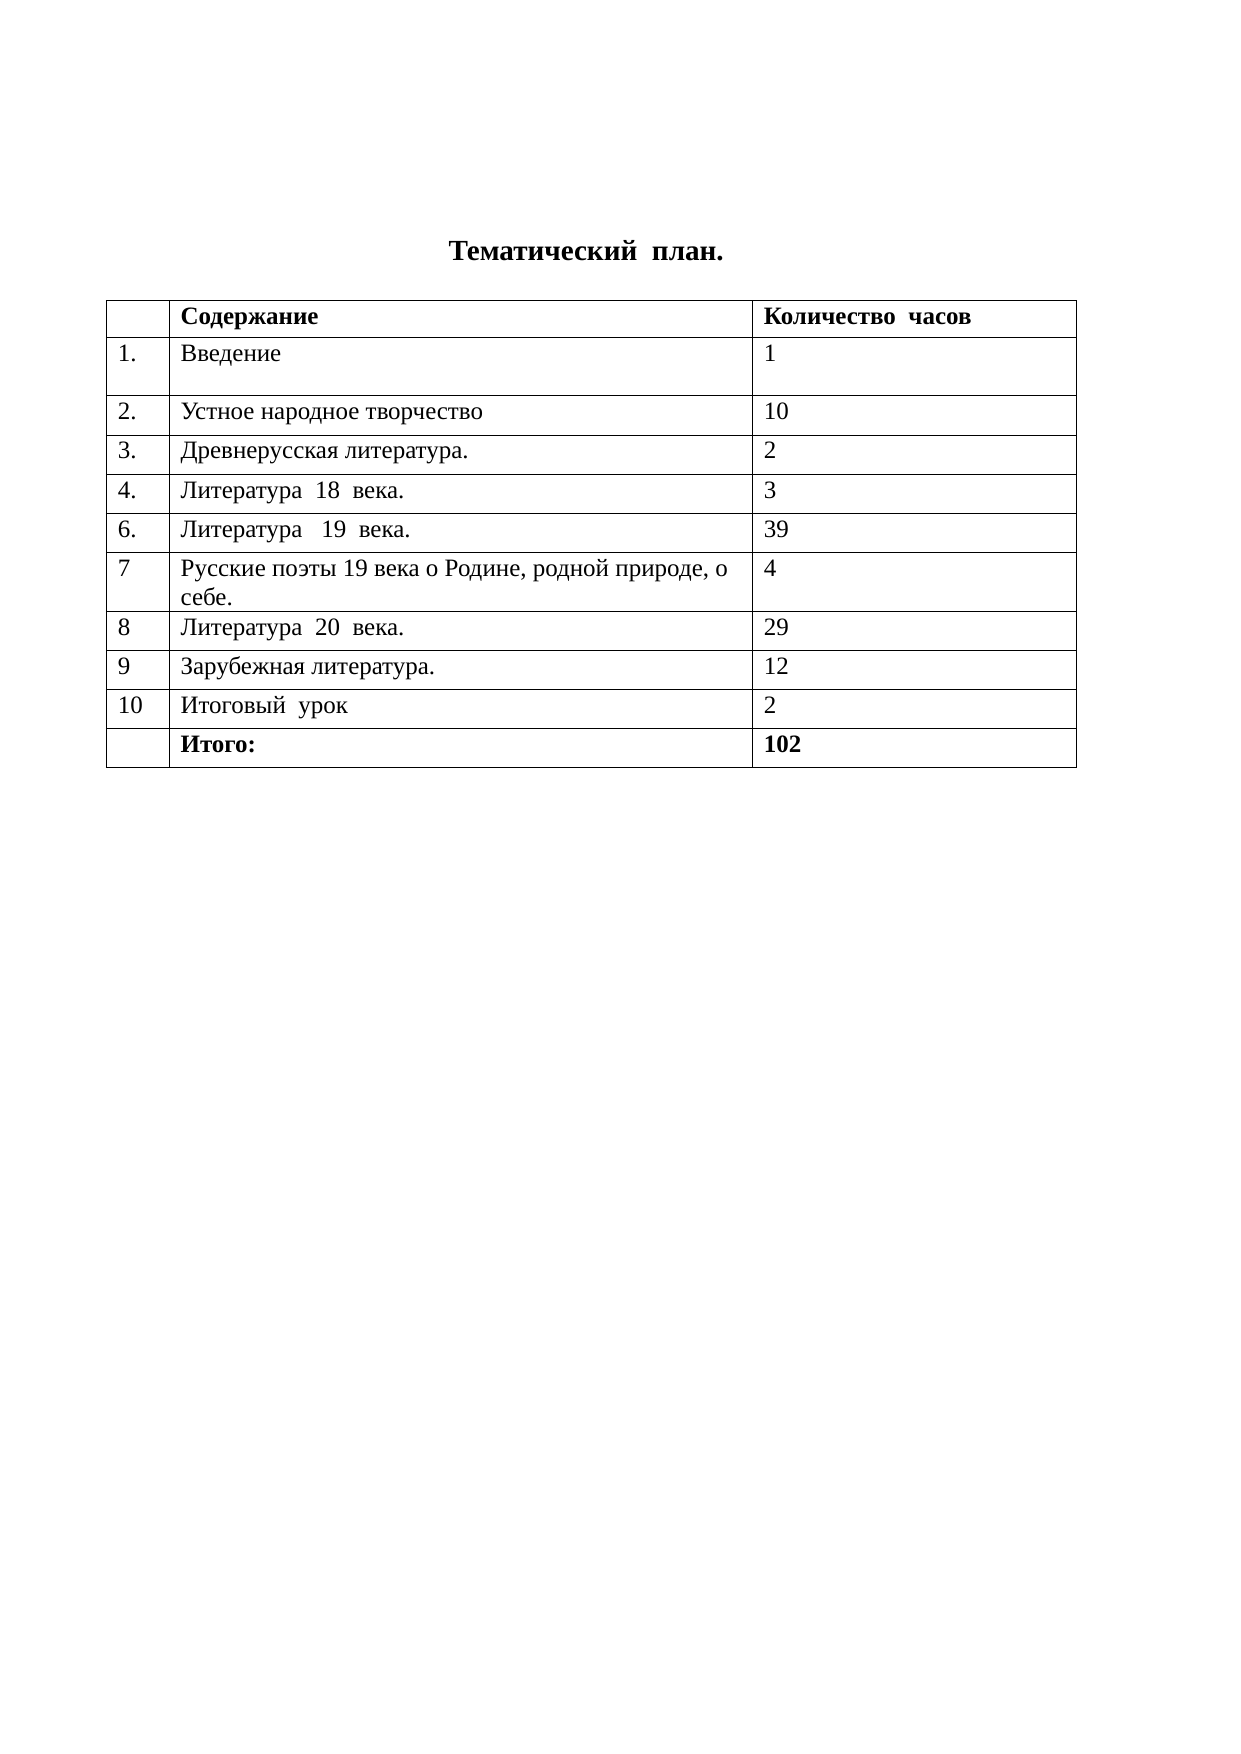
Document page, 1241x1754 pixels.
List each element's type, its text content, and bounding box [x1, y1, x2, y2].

table_cell 1 [753, 338, 1076, 395]
table_header Количество часов [753, 301, 1076, 337]
table_cell 102 [753, 729, 1076, 767]
table_cell 4 [753, 553, 1076, 611]
table_cell 9 [107, 651, 169, 689]
table_cell Устное народное творчество [170, 396, 752, 434]
table_cell Литература 20 века. [170, 612, 752, 650]
table_cell Древнерусская литература. [170, 436, 752, 474]
table_cell [107, 729, 169, 767]
table_cell Итоговый урок [170, 690, 752, 728]
table_cell Зарубежная литература. [170, 651, 752, 689]
table_cell 3. [107, 436, 169, 474]
table_cell 2 [753, 436, 1076, 474]
table_header [107, 301, 169, 337]
table_cell Введение [170, 338, 752, 395]
table_cell 6. [107, 514, 169, 552]
table_cell Литература 18 века. [170, 475, 752, 513]
table_cell 2. [107, 396, 169, 434]
table_cell 10 [107, 690, 169, 728]
table_cell 12 [753, 651, 1076, 689]
table_header Содержание [170, 301, 752, 337]
table_cell 2 [753, 690, 1076, 728]
table_cell 8 [107, 612, 169, 650]
table_cell Литература 19 века. [170, 514, 752, 552]
table_cell 7 [107, 553, 169, 611]
table_cell 1. [107, 338, 169, 395]
table_cell Русские поэты 19 века о Родине, родной природе, о себе. [170, 553, 752, 611]
table_cell 3 [753, 475, 1076, 513]
table_cell 39 [753, 514, 1076, 552]
table_cell 29 [753, 612, 1076, 650]
text Тематический план. [193, 233, 1122, 267]
table_cell 4. [107, 475, 169, 513]
table_cell Итого: [170, 729, 752, 767]
table_cell 10 [753, 396, 1076, 434]
